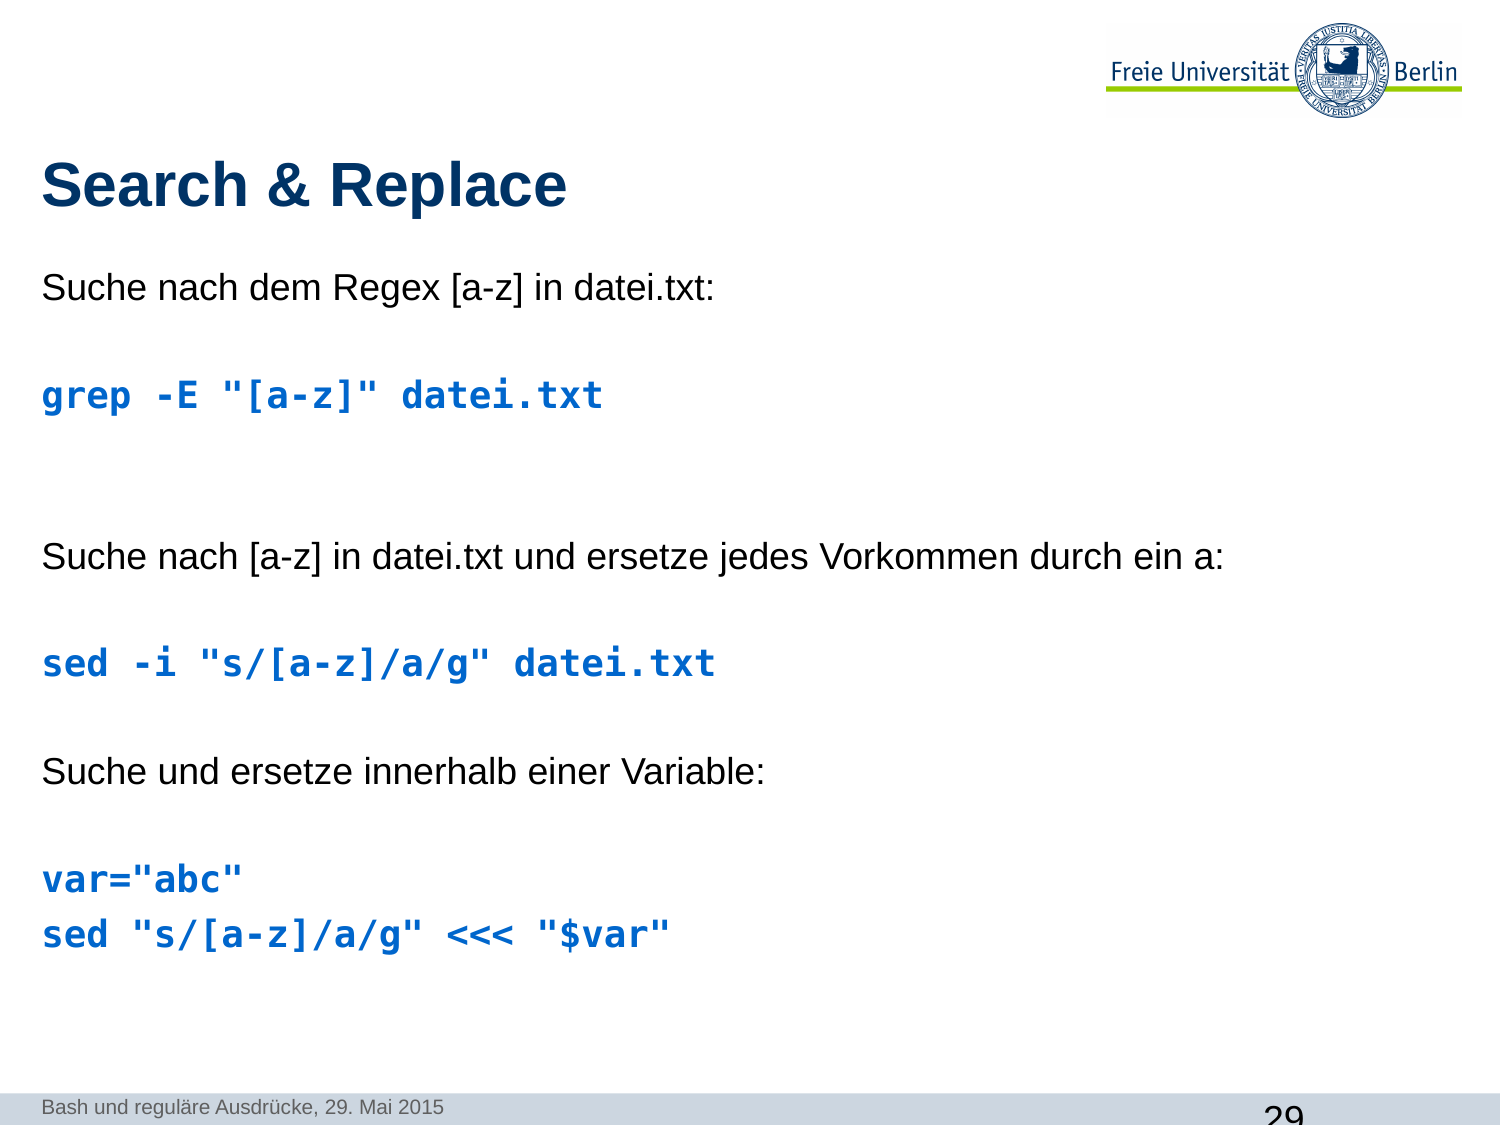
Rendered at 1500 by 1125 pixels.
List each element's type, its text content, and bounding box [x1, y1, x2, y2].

picture [1106, 23, 1462, 118]
list Suche nach dem Regex [a-z] in datei.txt: grep -E "[a-z]" datei.txt Suche nach [a-z] in datei.txt und ersetze jedes Vorkommen durch ein a: sed -i "s/[a-z]/a/g" datei.txt Suche und ersetze innerhalb einer Variable: var="abc" sed "s/[a-z]/a/g" <<< "$var" [41, 265, 1460, 1011]
title Search & Replace [41, 149, 1460, 221]
